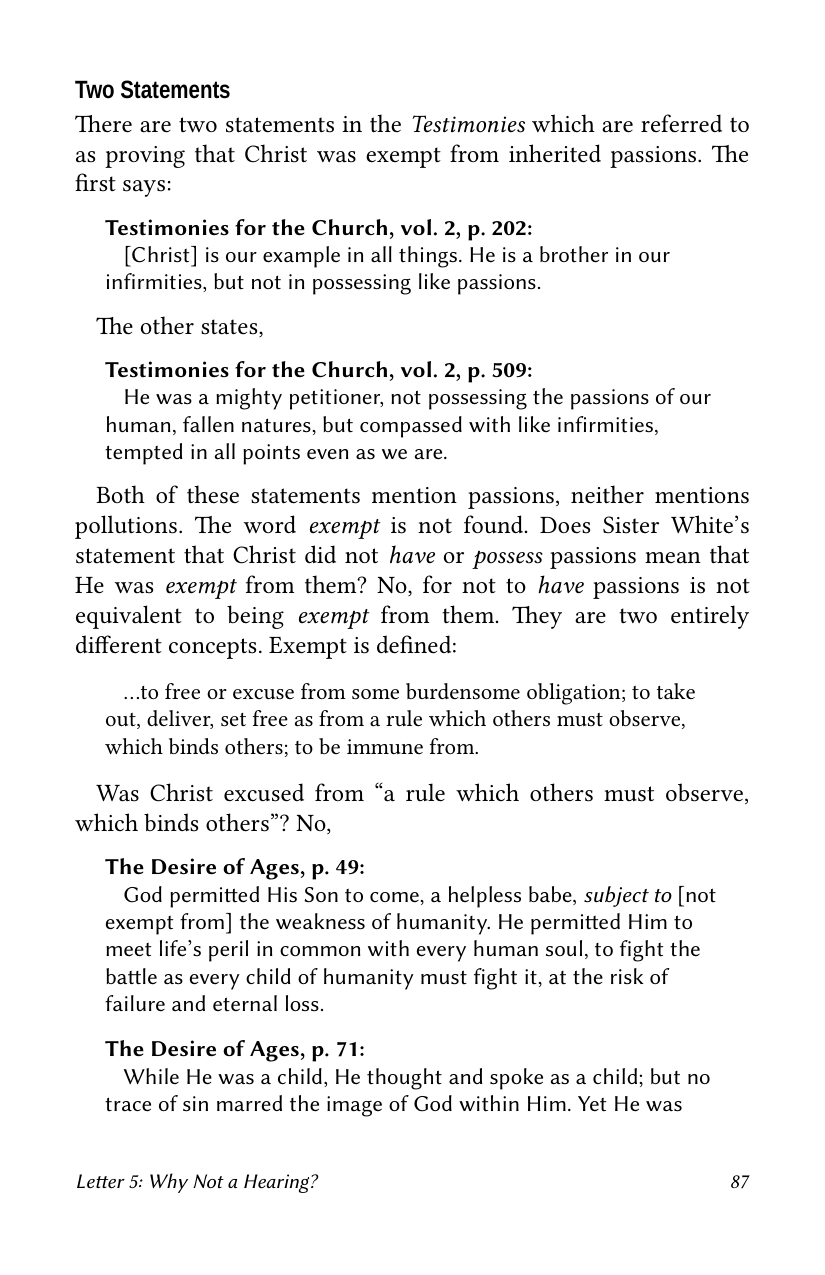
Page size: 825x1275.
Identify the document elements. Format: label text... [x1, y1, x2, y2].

text ...to free or excuse from some burdensome obligation; to take out, deliver, set free as from a rule which others must observe, which binds others; to be immune from. [105, 679, 720, 760]
text The Desire of Ages, p. 49: [105, 854, 750, 880]
text The Desire of Ages, p. 71: [105, 1036, 750, 1062]
text Both of these statements mention passions, neither mentions pollutions. The word exempt is not found. Does Sister White’s statement that Christ did not have or possess passions mean that He was exempt from them? No, for not to have passions is not equivalent to being exempt from them. They are two entirely different concepts. Exempt is defined: [75, 481, 750, 659]
text There are two statements in the Testimonies which are referred to as proving that Christ was exempt from inherited passions. The first says: [75, 110, 750, 198]
text Testimonies for the Church, vol. 2, p. 202: [105, 214, 750, 241]
text Testimonies for the Church, vol. 2, p. 509: [105, 357, 750, 383]
subtitle Two Statements [75, 75, 750, 104]
text God permitted His Son to come, a helpless babe, subject to [not exempt from] the weakness of humanity. He permitted Him to meet life’s peril in common with every human soul, to fight the battle as every child of humanity must fight it, at the risk of failure and eternal loss. [105, 881, 720, 1017]
text The other states, [75, 312, 750, 340]
text Was Christ excused from “a rule which others must observe, which binds others”? No, [75, 779, 750, 837]
text He was a mighty petitioner, not possessing the passions of our human, fallen natures, but compassed with like infirmities, tempted in all points even as we are. [105, 384, 720, 465]
text [Christ] is our example in all things. He is a brother in our infirmities, but not in possessing like passions. [105, 242, 720, 296]
text While He was a child, He thought and spoke as a child; but no trace of sin marred the image of God within Him. Yet He was [105, 1064, 720, 1117]
